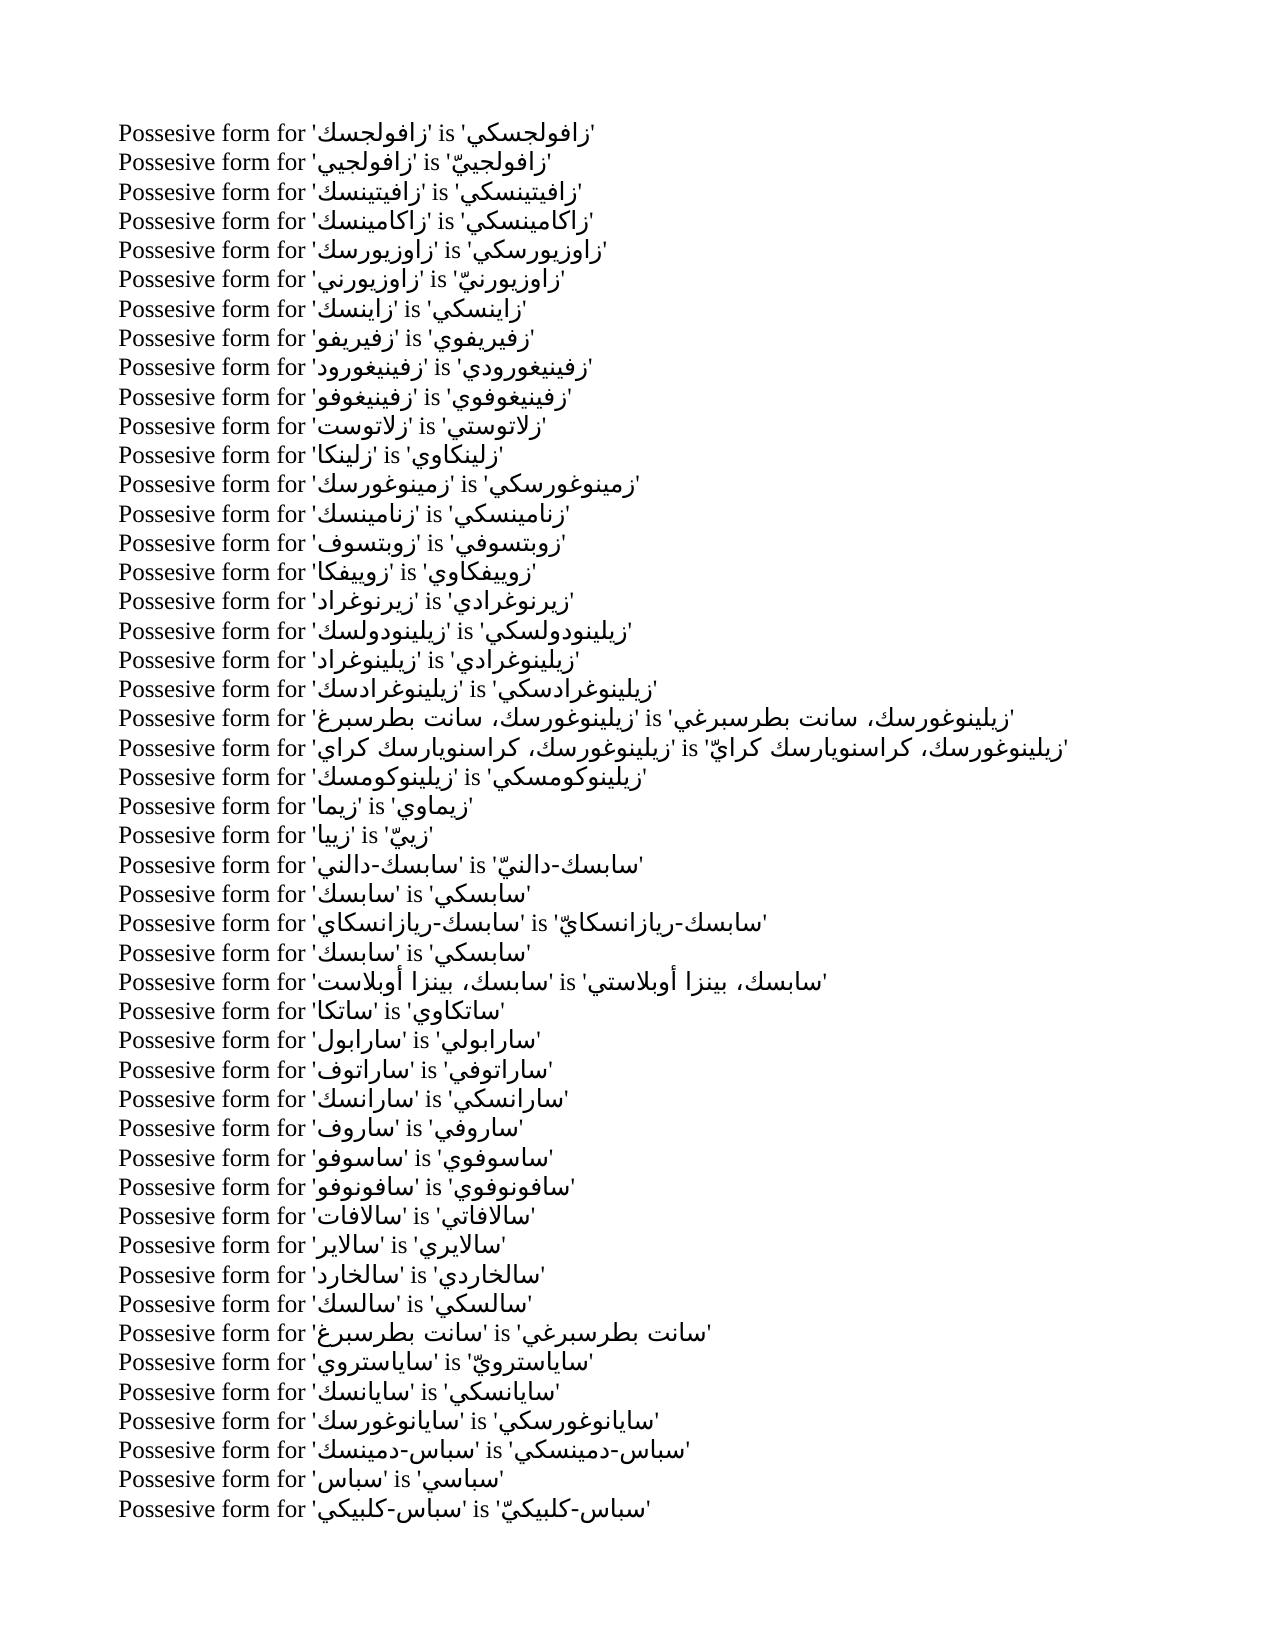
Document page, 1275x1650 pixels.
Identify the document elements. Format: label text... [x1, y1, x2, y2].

text Possesive form for 'سارابول' is 'سارابولي' [118, 1026, 1157, 1055]
text Possesive form for 'زاينسك' is 'زاينسكي' [118, 294, 1157, 323]
text Possesive form for 'سايانسك' is 'سايانسكي' [118, 1377, 1157, 1406]
text Possesive form for 'سايانوغورسك' is 'سايانوغورسكي' [118, 1406, 1157, 1435]
text Possesive form for 'زلينكا' is 'زلينكاوي' [118, 440, 1157, 469]
text Possesive form for 'ساراتوف' is 'ساراتوفي' [118, 1055, 1157, 1084]
text Possesive form for 'زمينوغورسك' is 'زمينوغورسكي' [118, 469, 1157, 499]
text Possesive form for 'ساسوفو' is 'ساسوفوي' [118, 1143, 1157, 1172]
text Possesive form for 'سالافات' is 'سالافاتي' [118, 1201, 1157, 1230]
text Possesive form for 'زيلينوغورسك، سانت بطرسبرغ' is 'زيلينوغورسك، سانت بطرسبرغي' [118, 703, 1157, 733]
text Possesive form for 'زيلينوغراد' is 'زيلينوغرادي' [118, 645, 1157, 674]
text Possesive form for 'ساروف' is 'ساروفي' [118, 1113, 1157, 1143]
text Possesive form for 'سارانسك' is 'سارانسكي' [118, 1084, 1157, 1113]
text Possesive form for 'سانت بطرسبرغ' is 'سانت بطرسبرغي' [118, 1318, 1157, 1347]
text Possesive form for 'زفينيغورود' is 'زفينيغورودي' [118, 352, 1157, 382]
text Possesive form for 'زيلينوكومسك' is 'زيلينوكومسكي' [118, 762, 1157, 791]
text Possesive form for 'زفيريفو' is 'زفيريفوي' [118, 323, 1157, 352]
text Possesive form for 'زنامينسك' is 'زنامينسكي' [118, 499, 1157, 528]
text Possesive form for 'سالاير' is 'سالايري' [118, 1230, 1157, 1260]
text Possesive form for 'زاوزيورني' is 'زاوزيورنيّ' [118, 264, 1157, 294]
text Possesive form for 'زاوزيورسك' is 'زاوزيورسكي' [118, 235, 1157, 264]
text Possesive form for 'سباس-كلبيكي' is 'سباس-كلبيكيّ' [118, 1494, 1157, 1523]
text Possesive form for 'زيلينوغورسك، كراسنويارسك كراي' is 'زيلينوغورسك، كراسنويارسك كرايّ' [118, 733, 1157, 762]
text Possesive form for 'زيلينودولسك' is 'زيلينودولسكي' [118, 616, 1157, 645]
text Possesive form for 'سابسك-ريازانسكاي' is 'سابسك-ريازانسكايّ' [118, 908, 1157, 938]
text Possesive form for 'سابسك' is 'سابسكي' [118, 938, 1157, 967]
text Possesive form for 'سالخارد' is 'سالخاردي' [118, 1260, 1157, 1289]
text Possesive form for 'سالسك' is 'سالسكي' [118, 1289, 1157, 1318]
text Possesive form for 'زافولجسك' is 'زافولجسكي' [118, 118, 1157, 147]
text Possesive form for 'زوبتسوف' is 'زوبتسوفي' [118, 528, 1157, 557]
text Possesive form for 'ساتكا' is 'ساتكاوي' [118, 996, 1157, 1026]
text Possesive form for 'سابسك' is 'سابسكي' [118, 879, 1157, 908]
text Possesive form for 'زلاتوست' is 'زلاتوستي' [118, 411, 1157, 440]
text Possesive form for 'زفينيغوفو' is 'زفينيغوفوي' [118, 382, 1157, 411]
text Possesive form for 'زيلينوغرادسك' is 'زيلينوغرادسكي' [118, 674, 1157, 703]
text Possesive form for 'زاكامينسك' is 'زاكامينسكي' [118, 206, 1157, 235]
text Possesive form for 'سباس' is 'سباسي' [118, 1464, 1157, 1494]
text Possesive form for 'زافيتينسك' is 'زافيتينسكي' [118, 177, 1157, 206]
text Possesive form for 'سباس-دمينسك' is 'سباس-دمينسكي' [118, 1435, 1157, 1464]
text Possesive form for 'زييا' is 'زييّ' [118, 821, 1157, 850]
text Possesive form for 'سابسك، بينزا أوبلاست' is 'سابسك، بينزا أوبلاستي' [118, 967, 1157, 996]
text Possesive form for 'سافونوفو' is 'سافونوفوي' [118, 1172, 1157, 1201]
text Possesive form for 'زوييفكا' is 'زوييفكاوي' [118, 557, 1157, 586]
text Possesive form for 'زيما' is 'زيماوي' [118, 791, 1157, 821]
text Possesive form for 'ساياستروي' is 'ساياسترويّ' [118, 1347, 1157, 1377]
text Possesive form for 'زافولجيي' is 'زافولجييّ' [118, 147, 1157, 177]
text Possesive form for 'سابسك-دالني' is 'سابسك-دالنيّ' [118, 850, 1157, 879]
text Possesive form for 'زيرنوغراد' is 'زيرنوغرادي' [118, 586, 1157, 616]
